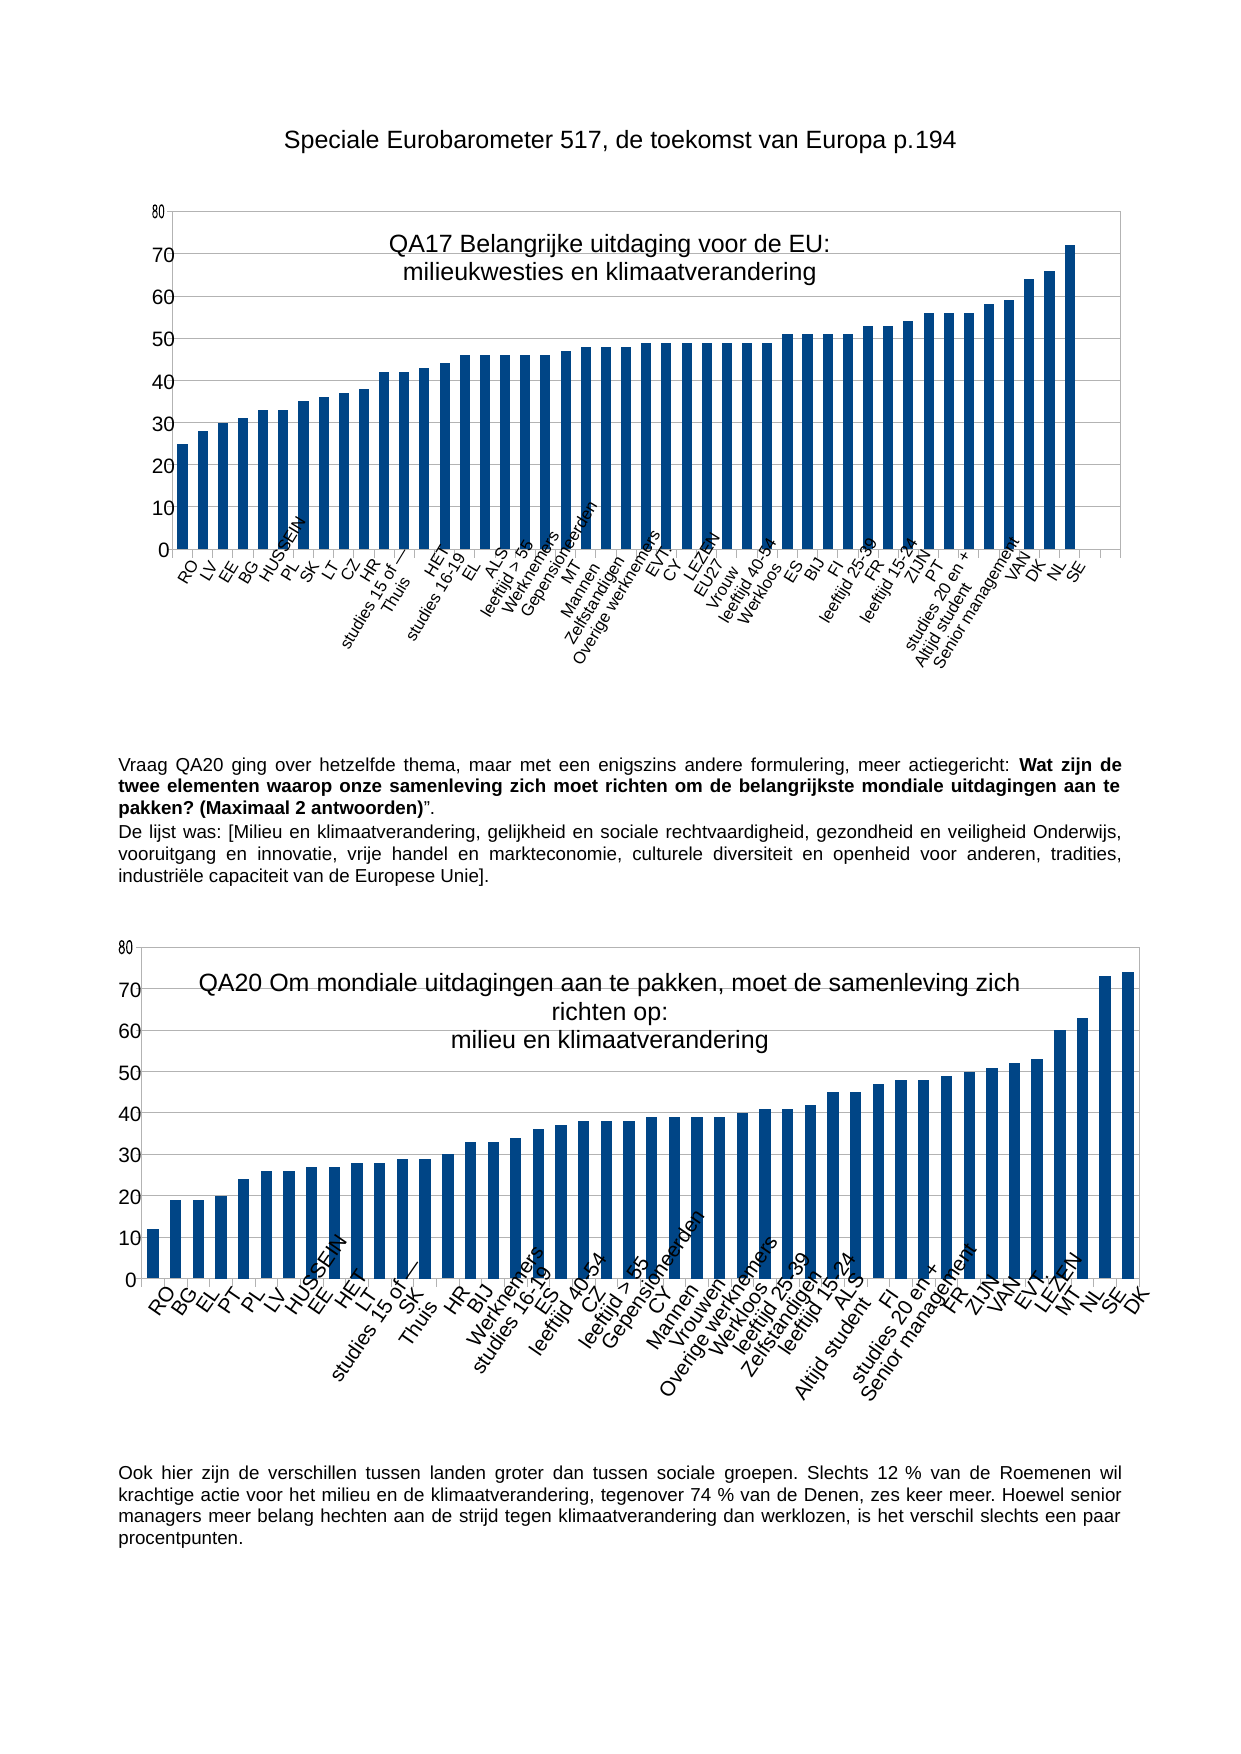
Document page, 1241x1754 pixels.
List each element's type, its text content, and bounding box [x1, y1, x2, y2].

text De lijst was: [Milieu en klimaatverandering, gelijkheid en sociale rechtvaardigheid, gezondheid en veiligheid Onderwijs, vooruitgang en innovatie, vrije handel en markteconomie, culturele diversiteit en openheid voor anderen, tradities, industriële capaciteit van de Europese Unie]. [118, 821, 1122, 886]
text Ook hier zijn de verschillen tussen landen groter dan tussen sociale groepen. Slechts 12 % van de Roemenen wil krachtige actie voor het milieu en de klimaatverandering, tegenover 74 % van de Denen, zes keer meer. Hoewel senior managers meer belang hechten aan de strijd tegen klimaatverandering dan werklozen, is het verschil slechts een paar procentpunten. [118, 1462, 1122, 1548]
text Vraag QA20 ging over hetzelfde thema, maar met een enigszins andere formulering, meer actiegericht: Wat zijn de twee elementen waarop onze samenleving zich moet richten om de belangrijkste mondiale uitdagingen aan te pakken? (Maximaal 2 antwoorden)”. [118, 753, 1122, 818]
